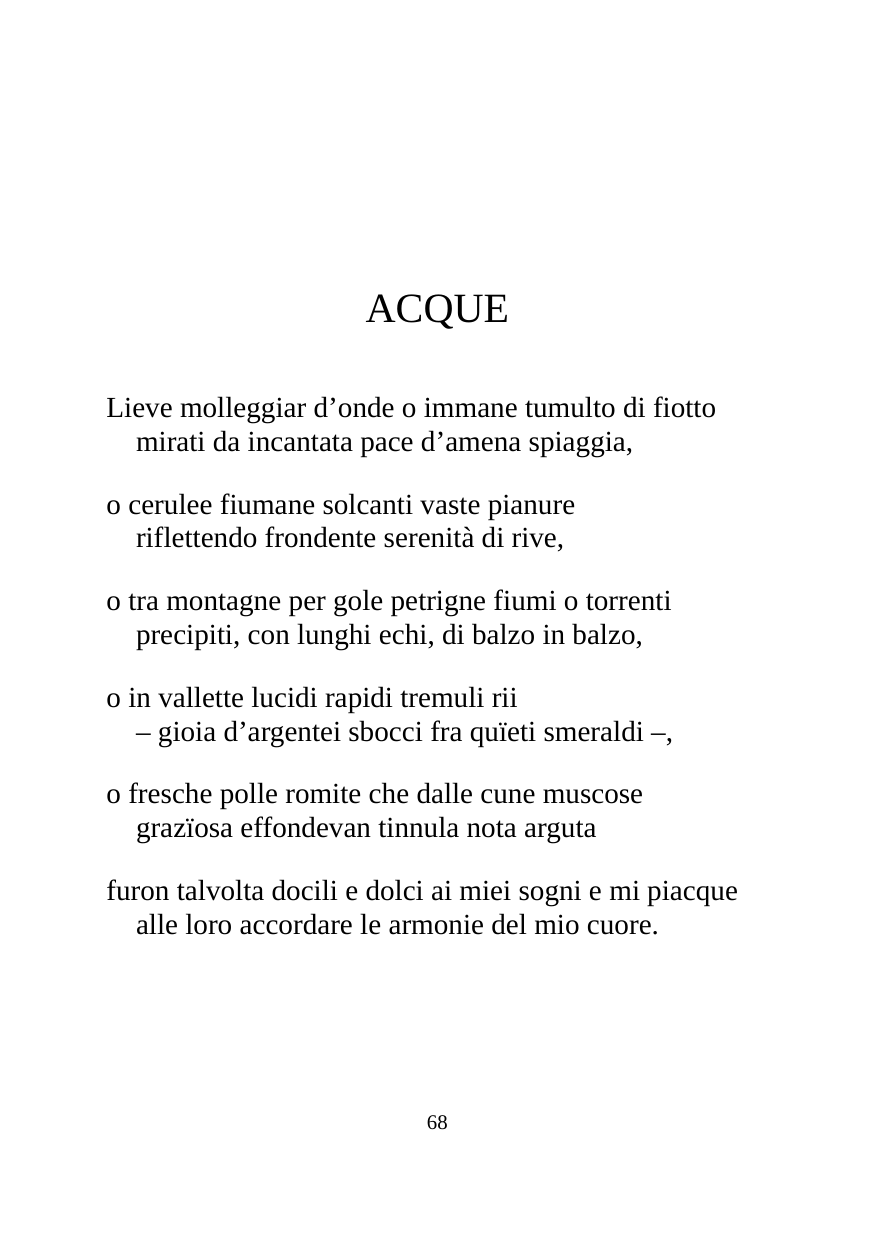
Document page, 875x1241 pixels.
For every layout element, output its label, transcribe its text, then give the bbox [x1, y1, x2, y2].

text o in vallette lucidi rapidi tremuli rii – gioia d’argentei sbocci fra quïeti smeraldi –, [106, 680, 768, 747]
text Lieve molleggiar d’onde o immane tumulto di fiotto mirati da incantata pace d’amena spiaggia, [106, 390, 768, 457]
text furon talvolta docili e dolci ai miei sogni e mi piacque alle loro accordare le armonie del mio cuore. [106, 873, 768, 940]
text o fresche polle romite che dalle cune muscose grazïosa effondevan tinnula nota arguta [106, 777, 768, 844]
subtitle ACQUE [106, 283, 768, 331]
text o cerulee fiumane solcanti vaste pianure riflettendo frondente serenità di rive, [106, 487, 768, 554]
text o tra montagne per gole petrigne fiumi o torrenti precipiti, con lunghi echi, di balzo in balzo, [106, 583, 768, 651]
